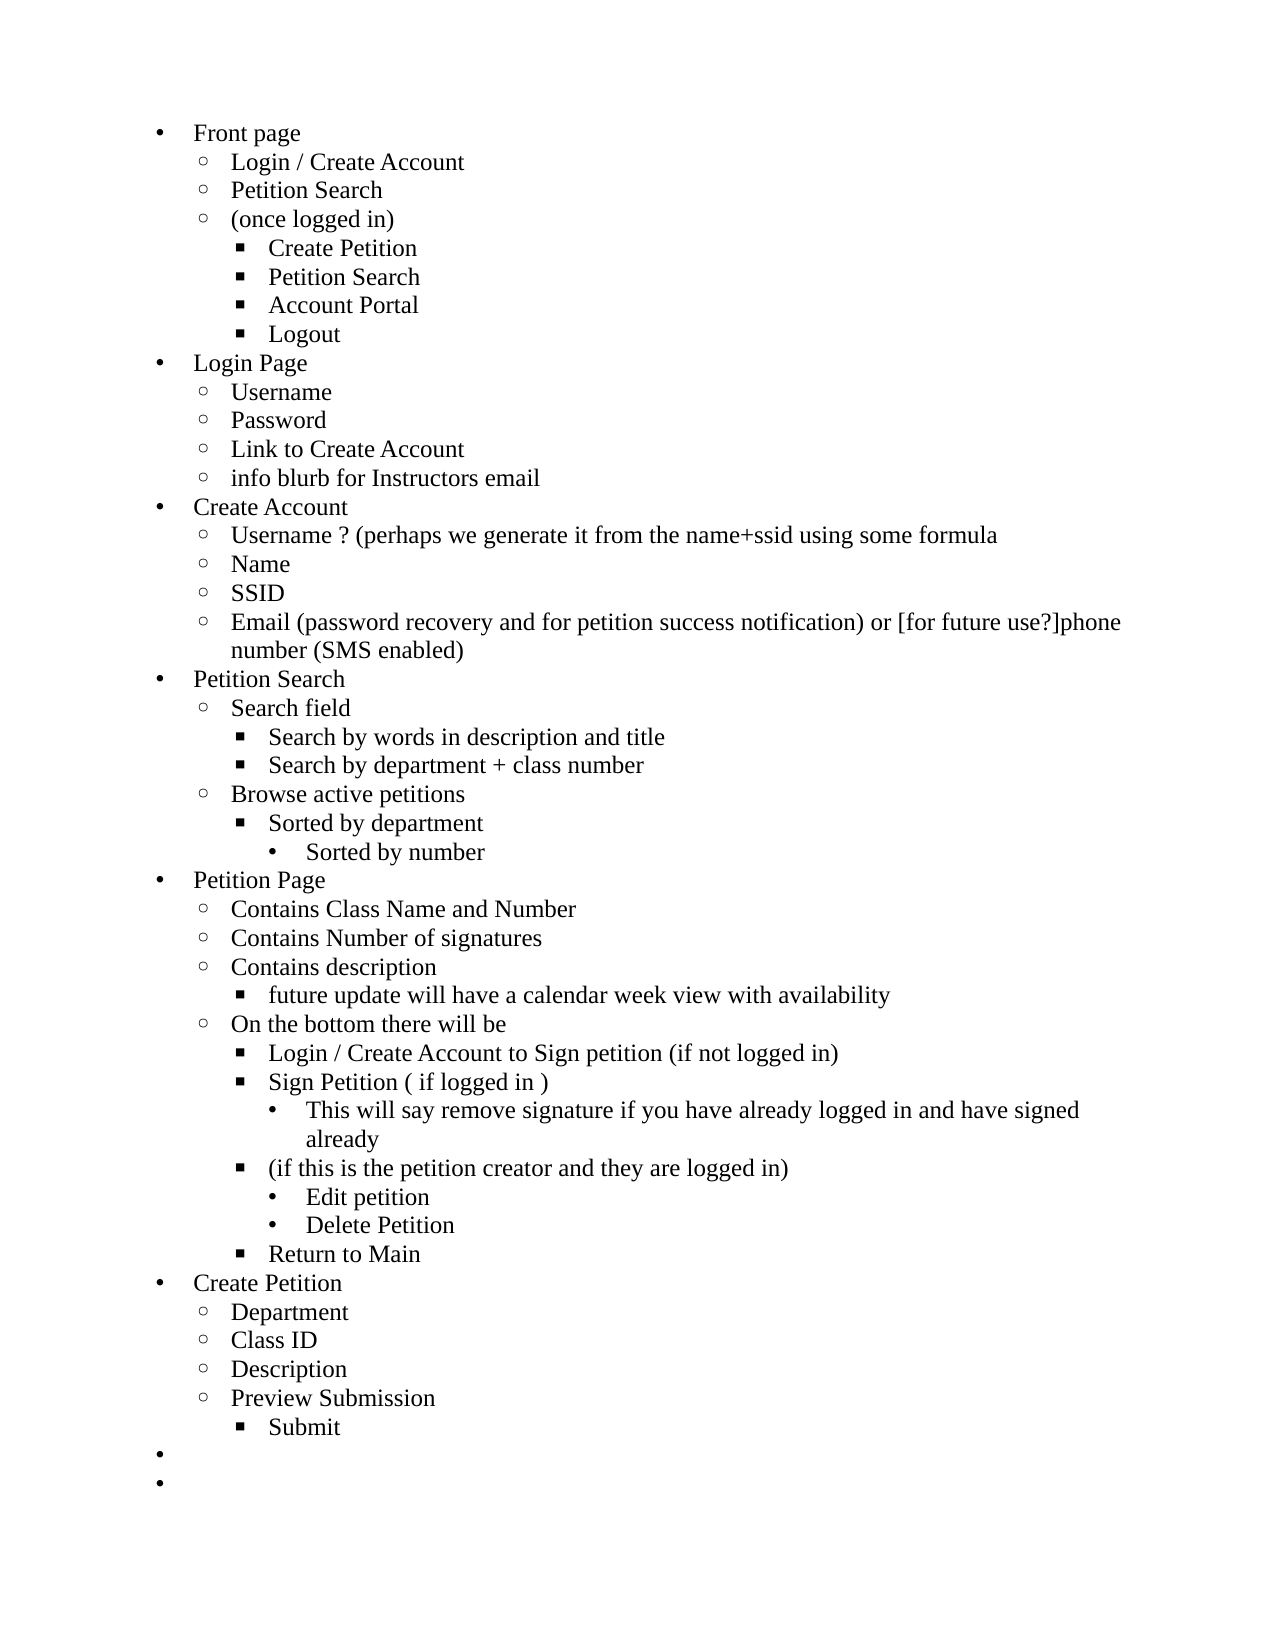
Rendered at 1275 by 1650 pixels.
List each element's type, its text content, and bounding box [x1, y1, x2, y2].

list Class ID [193, 1326, 1157, 1354]
list Login Page [156, 348, 1157, 377]
list Login / Create Account to Sign petition (if not logged in) [231, 1038, 1157, 1067]
list On the bottom there will be [193, 1009, 1157, 1038]
list Name [193, 549, 1157, 578]
list Front page [156, 118, 1157, 147]
list info blurb for Instructors email [193, 463, 1157, 492]
list Sorted by number [268, 837, 1157, 866]
list Preview Submission [193, 1383, 1157, 1412]
list Sign Petition ( if logged in ) [231, 1067, 1157, 1096]
list Username ? (perhaps we generate it from the name+ssid using some formula [193, 521, 1157, 549]
list Return to Main [231, 1239, 1157, 1268]
list This will say remove signature if you have already logged in and have signed already [268, 1096, 1157, 1153]
list Description [193, 1354, 1157, 1383]
list Submit [231, 1412, 1157, 1441]
list Username [193, 377, 1157, 406]
list Create Petition [231, 233, 1157, 262]
list Search by words in description and title [231, 722, 1157, 751]
list Password [193, 406, 1157, 434]
list Account Portal [231, 291, 1157, 319]
list Delete Petition [268, 1211, 1157, 1239]
list Petition Page [156, 866, 1157, 894]
list (if this is the petition creator and they are logged in) [231, 1153, 1157, 1182]
list Link to Create Account [193, 434, 1157, 463]
list Contains description [193, 952, 1157, 981]
list Create Account [156, 492, 1157, 521]
list Create Petition [156, 1268, 1157, 1297]
list Login / Create Account [193, 147, 1157, 176]
list (once logged in) [193, 204, 1157, 233]
list Sorted by department [231, 808, 1157, 837]
list Logout [231, 319, 1157, 348]
list Petition Search [156, 664, 1157, 693]
list Petition Search [231, 262, 1157, 291]
list Contains Class Name and Number [193, 894, 1157, 923]
list Department [193, 1297, 1157, 1326]
list SSID [193, 578, 1157, 607]
list Contains Number of signatures [193, 923, 1157, 952]
list Search by department + class number [231, 751, 1157, 779]
list future update will have a calendar week view with availability [231, 981, 1157, 1009]
list Browse active petitions [193, 779, 1157, 808]
list Email (password recovery and for petition success notification) or [for future use?]phone number (SMS enabled) [193, 607, 1157, 664]
list Petition Search [193, 176, 1157, 204]
list Search field [193, 693, 1157, 722]
list Edit petition [268, 1182, 1157, 1211]
